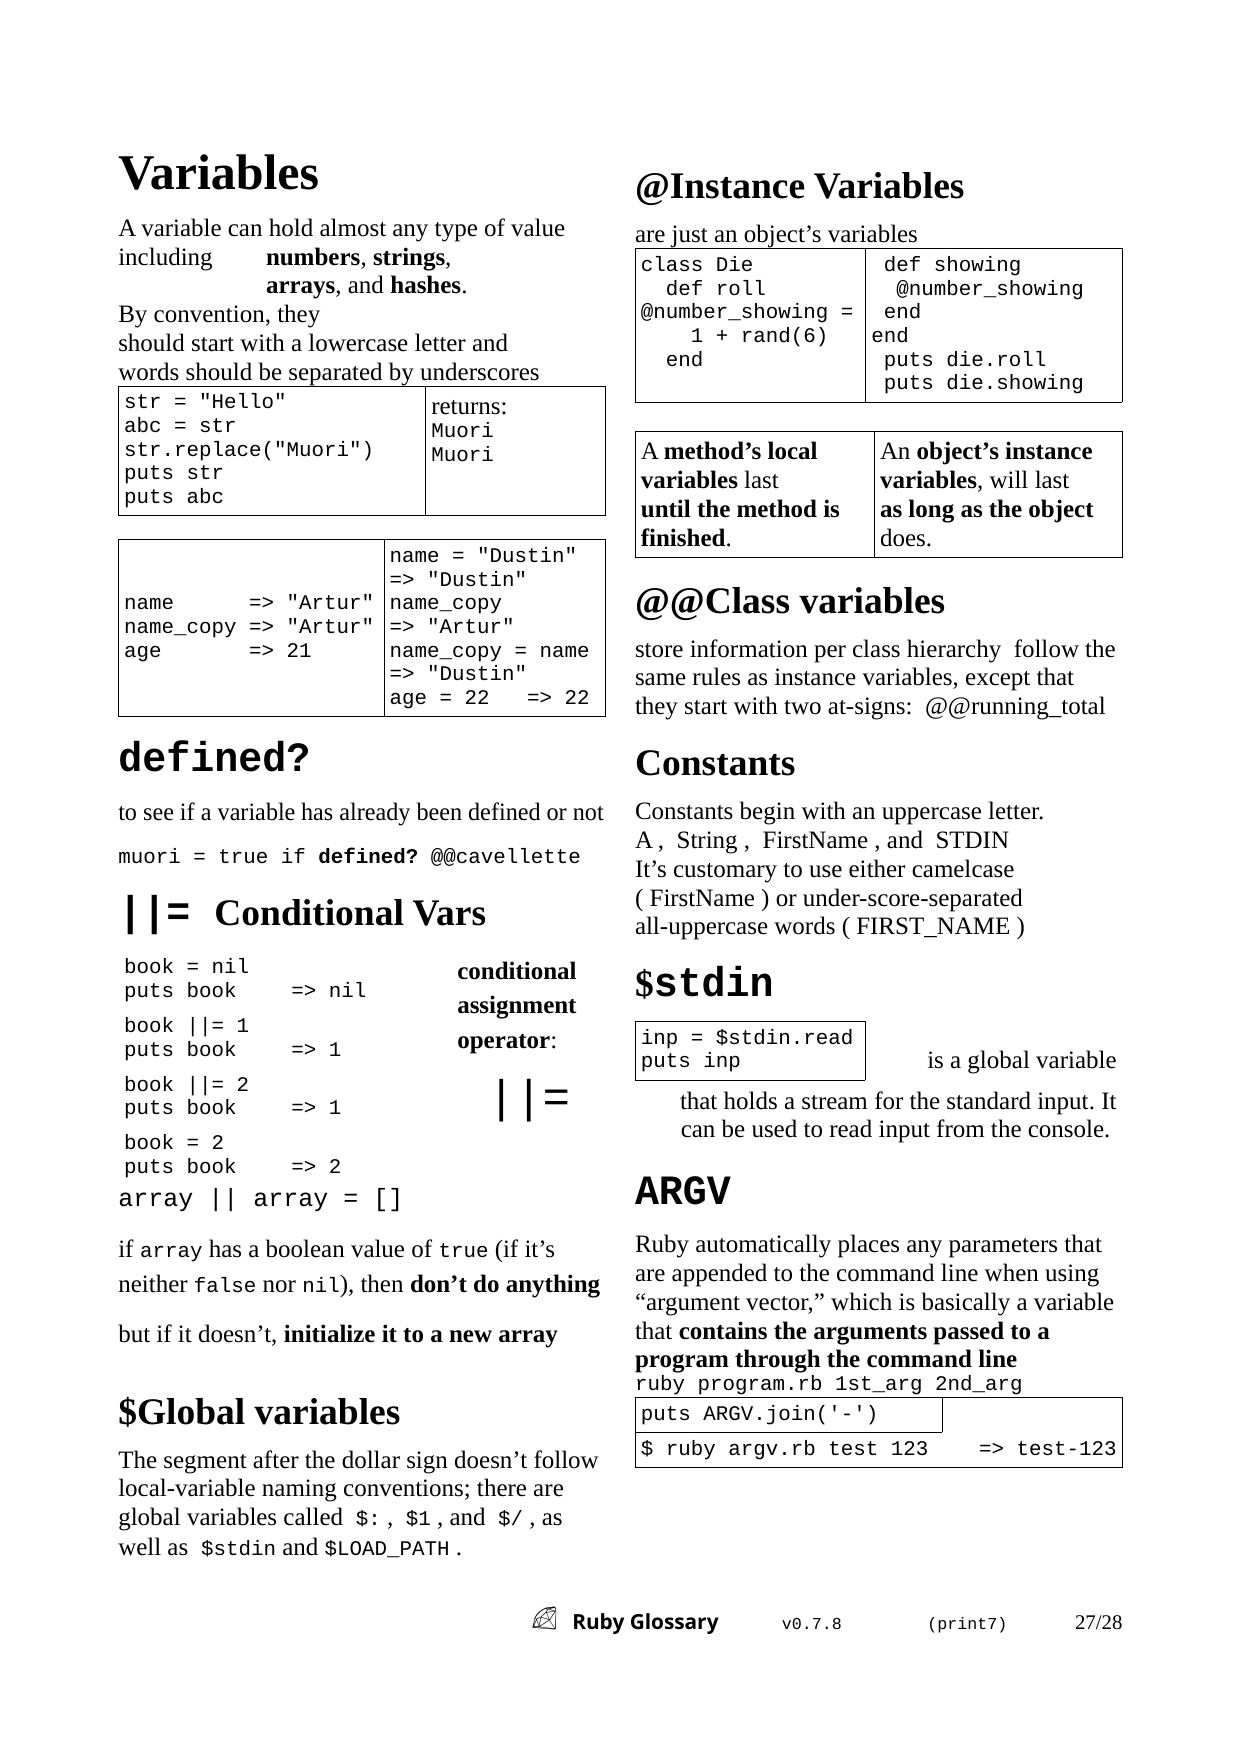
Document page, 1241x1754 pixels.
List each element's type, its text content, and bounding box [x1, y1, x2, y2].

text “argument vector,” which is basically a variable that contains the arguments passed to a program through the command line [635, 1287, 1122, 1373]
table_header puts ARGV.join('-') [636, 1398, 942, 1432]
text all-uppercase words ( FIRST_NAME ) [635, 911, 1122, 940]
table_header conditional assignment operator: ||= [451, 950, 605, 1185]
table_cell => 1 [273, 1068, 451, 1127]
table_cell that holds a stream for the standard input. It can be used to read input from the console. [635, 1080, 1122, 1149]
picture [530, 1605, 557, 1630]
text It’s customary to use either camelcase ( FirstName ) or under-score-separated [635, 854, 1122, 911]
text arrays, and hashes. [118, 271, 605, 299]
subtitle @@Class variables [635, 578, 1122, 621]
text Ruby automatically places any parameters that are appended to the command line when using [635, 1229, 1122, 1287]
table_header str = "Hello" abc = str str.replace("Muori") puts str puts abc [119, 387, 425, 515]
table_header => nil [273, 950, 451, 1009]
text should start with a lowercase letter and [118, 328, 605, 357]
text Constants begin with an uppercase letter. [635, 796, 1122, 825]
table_header name => "Artur" name_copy => "Artur" age => 21 [119, 540, 384, 716]
text are just an object’s variables [635, 219, 1122, 248]
text to see if a variable has already been defined or not [118, 797, 605, 826]
text words should be separated by underscores [118, 357, 605, 386]
text By convention, they [118, 299, 605, 328]
table_cell book ||= 1 puts book [118, 1009, 273, 1068]
text muori = true if defined? @@cavellette [118, 846, 605, 869]
subtitle Variables [118, 143, 605, 201]
text The segment after the dollar sign doesn’t follow local-variable naming conventions; there are global variables called $: , $1 , and $/ , as well as $stdin and $LOAD_PATH . [118, 1445, 605, 1561]
text ruby program.rb 1st_arg 2nd_arg [635, 1373, 1122, 1397]
table_cell => 2 [273, 1127, 451, 1185]
table_header class Die def roll @number_showing = 1 + rand(6) end [636, 249, 865, 402]
table_header book = nil puts book [118, 950, 273, 1009]
table_header name = "Dustin" => "Dustin" name_copy => "Artur" name_copy = name => "Dustin" age = 22 => 22 [385, 540, 605, 716]
table_cell => 1 [273, 1009, 451, 1068]
text A , String , FirstName , and STDIN [635, 825, 1122, 854]
subtitle $stdin [635, 961, 1122, 1008]
text array || array = [] [118, 1185, 605, 1214]
table_header inp = $stdin.read puts inp [636, 1022, 865, 1080]
table_header An object’s instance variables, will last as long as the object does. [875, 432, 1122, 557]
text but if it doesn’t, initialize it to a new array [118, 1319, 605, 1348]
table_header returns: Muori Muori [426, 387, 605, 515]
subtitle ||= Conditional Vars [118, 890, 605, 938]
table_cell $ ruby argv.rb test 123 [636, 1433, 942, 1467]
table_cell => test-123 [942, 1432, 1122, 1467]
table_header def showing @number_showing end end puts die.roll puts die.showing [866, 249, 1122, 402]
subtitle $Global variables [118, 1389, 605, 1432]
subtitle defined? [118, 737, 605, 784]
subtitle @Instance Variables [635, 164, 1122, 207]
table_header is a global variable [866, 1021, 1122, 1080]
table_cell book ||= 2 puts book [118, 1068, 273, 1127]
subtitle Constants [635, 741, 1122, 784]
table_header A method’s local variables last until the method is finished. [636, 432, 874, 557]
table_header [943, 1398, 1122, 1432]
table_cell book = 2 puts book [118, 1127, 273, 1185]
text store information per class hierarchy follow the same rules as instance variables, except that they start with two at-signs: @@running_total [635, 634, 1122, 720]
subtitle ARGV [635, 1170, 1122, 1217]
text if array has a boolean value of true (if it’s neither false nor nil), then don’t do anything [118, 1234, 605, 1299]
text A variable can hold almost any type of value including numbers, strings, [118, 213, 605, 271]
